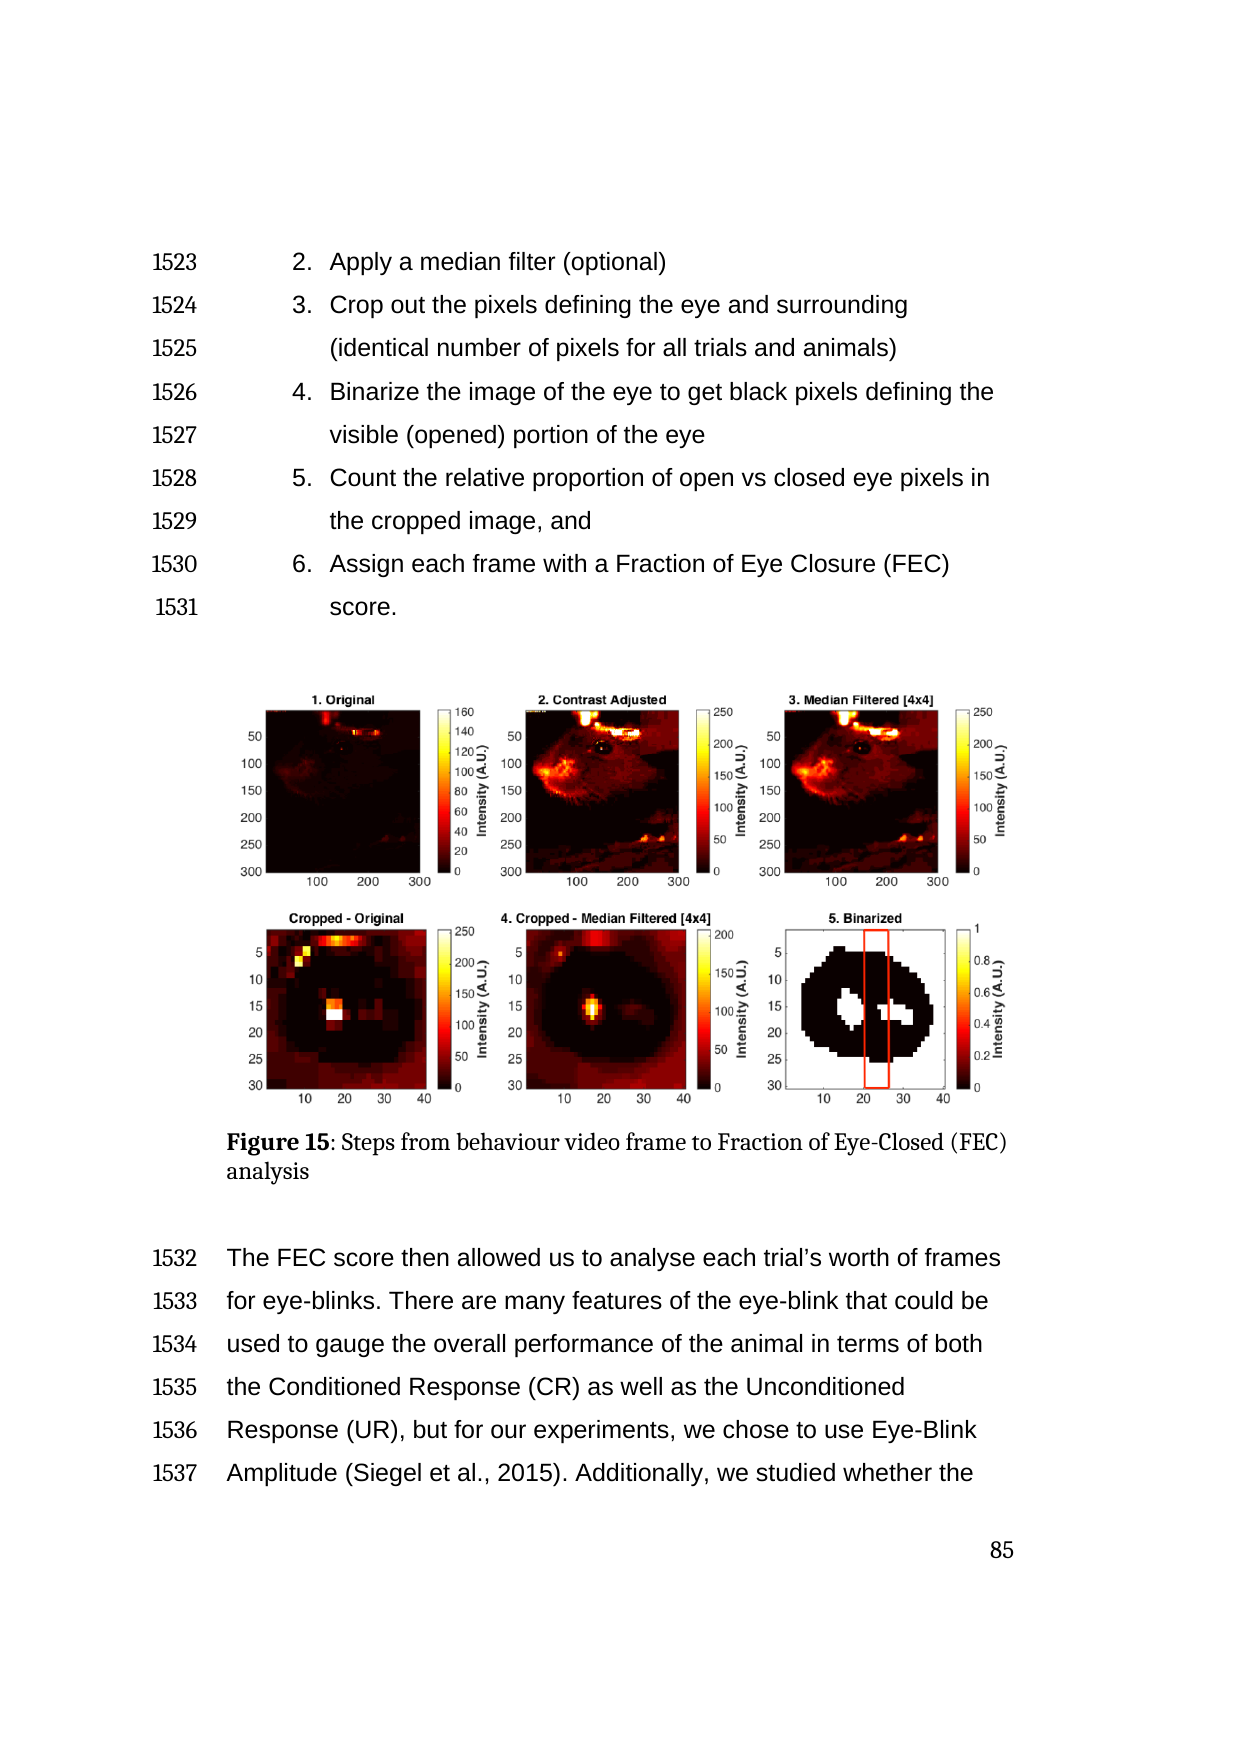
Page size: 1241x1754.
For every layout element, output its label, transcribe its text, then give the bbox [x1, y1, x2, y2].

list Crop out the pixels defining the eye and surrounding (identical number of pixels for all trials and animals) [292, 290, 1014, 362]
text The FEC score then allowed us to analyse each trial’s worth of frames for eye-blinks. There are many features of the eye-blink that could be used to gauge the overall performance of the animal in terms of both the Conditioned Response (CR) as well as the Unconditioned Response (UR), but for our experiments, we chose to use Eye-Blink Amplitude (Siegel et al., 2015). Additionally, we studied whether the [226, 1243, 1014, 1487]
text Figure 15: Steps from behaviour video frame to Fraction of Eye-Closed (FEC) analysis [226, 1116, 1010, 1185]
picture [226, 691, 1011, 1116]
list Assign each frame with a Fraction of Eye Closure (FEC) score. [292, 549, 1014, 621]
list Binarize the image of the eye to get black pixels defining the visible (opened) portion of the eye [292, 377, 1014, 448]
list Apply a median filter (optional) [292, 247, 1014, 276]
list Count the relative proportion of open vs closed eye pixels in the cropped image, and [292, 463, 1014, 535]
